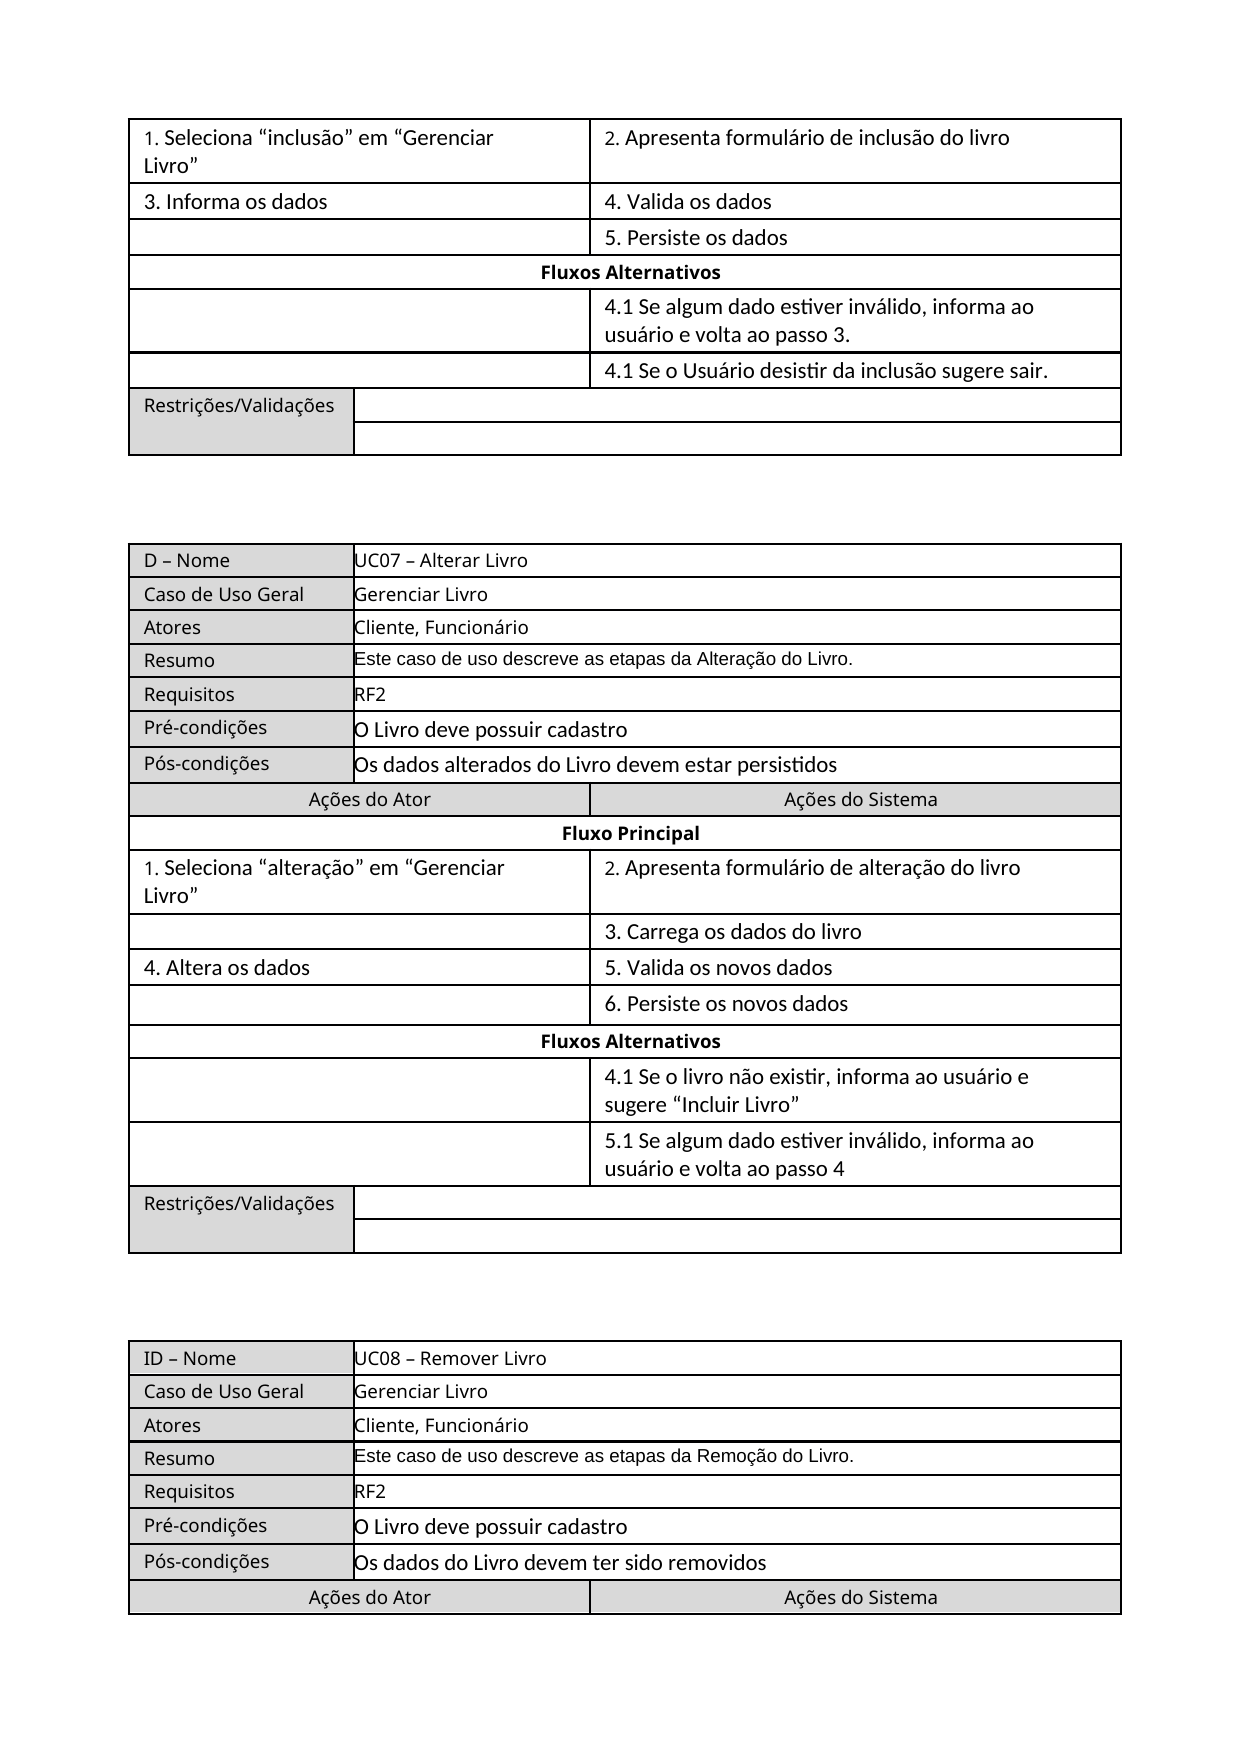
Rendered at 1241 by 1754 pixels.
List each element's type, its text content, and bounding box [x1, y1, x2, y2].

table_cell [130, 354, 589, 387]
table_cell 1. Seleciona “inclusão” em “Gerenciar Livro” [130, 120, 589, 182]
table_cell RF2 [355, 678, 1120, 710]
table_cell [355, 1220, 1120, 1252]
table_cell Ações do Sistema [591, 784, 1120, 815]
table_cell [130, 986, 589, 1023]
table_cell Pré-condições [130, 1509, 353, 1543]
table_cell Caso de Uso Geral [130, 1376, 353, 1407]
table_cell [130, 220, 589, 254]
table_cell 5. Valida os novos dados [591, 950, 1120, 984]
table_cell [355, 423, 1120, 454]
table_cell Atores [130, 611, 353, 643]
table_cell Este caso de uso descreve as etapas da Alteração do Livro. [355, 645, 1120, 676]
table_cell 3. Informa os dados [130, 184, 589, 218]
table_cell Cliente, Funcionário [355, 611, 1120, 643]
table_cell 4.1 Se o Usuário desistir da inclusão sugere sair. [591, 354, 1120, 387]
table_cell Restrições/Validações [130, 1187, 353, 1252]
table_cell Resumo [130, 1443, 353, 1474]
table_cell O Livro deve possuir cadastro [355, 1509, 1120, 1543]
table_header ID – Nome [130, 1342, 353, 1373]
table_cell Caso de Uso Geral [130, 578, 353, 609]
table_cell Este caso de uso descreve as etapas da Remoção do Livro. [355, 1443, 1120, 1474]
table_cell O Livro deve possuir cadastro [355, 712, 1120, 746]
table_cell Ações do Sistema [591, 1581, 1120, 1612]
table_cell 4.1 Se algum dado estiver inválido, informa ao usuário e volta ao passo 3. [591, 290, 1120, 351]
table_header D – Nome [130, 545, 353, 576]
table_cell Gerenciar Livro [355, 578, 1120, 609]
table_cell [355, 1187, 1120, 1218]
table_cell Pós-condições [130, 748, 353, 782]
table_cell 5.1 Se algum dado estiver inválido, informa ao usuário e volta ao passo 4 [591, 1123, 1120, 1185]
table_cell Fluxo Principal [130, 817, 1120, 848]
table_cell Ações do Ator [130, 1581, 589, 1612]
table_cell RF2 [355, 1476, 1120, 1507]
table_cell Atores [130, 1409, 353, 1440]
table_cell Os dados alterados do Livro devem estar persistidos [355, 748, 1120, 782]
table_cell Fluxos Alternativos [130, 256, 1120, 287]
table_cell Requisitos [130, 1476, 353, 1507]
table_cell 6. Persiste os novos dados [591, 986, 1120, 1023]
table_cell 2. Apresenta formulário de alteração do livro [591, 851, 1120, 912]
table_cell 1. Seleciona “alteração” em “Gerenciar Livro” [130, 851, 589, 912]
table_cell Pós-condições [130, 1545, 353, 1579]
table_cell [130, 915, 589, 948]
table_cell 4. Valida os dados [591, 184, 1120, 218]
table_cell [355, 389, 1120, 421]
table_cell [130, 1123, 589, 1185]
table_cell Pré-condições [130, 712, 353, 746]
table_cell 4. Altera os dados [130, 950, 589, 984]
table_cell 5. Persiste os dados [591, 220, 1120, 254]
table_cell Requisitos [130, 678, 353, 710]
table_cell Cliente, Funcionário [355, 1409, 1120, 1440]
table_cell [130, 1059, 589, 1121]
table_cell Os dados do Livro devem ter sido removidos [355, 1545, 1120, 1579]
table_cell Gerenciar Livro [355, 1376, 1120, 1407]
table_header UC07 – Alterar Livro [355, 545, 1120, 576]
table_cell 3. Carrega os dados do livro [591, 915, 1120, 948]
table_cell Restrições/Validações [130, 389, 353, 454]
table_cell 4.1 Se o livro não existir, informa ao usuário e sugere “Incluir Livro” [591, 1059, 1120, 1121]
table_cell Resumo [130, 645, 353, 676]
table_cell 2. Apresenta formulário de inclusão do livro [591, 120, 1120, 182]
table_cell Fluxos Alternativos [130, 1026, 1120, 1057]
table_header UC08 – Remover Livro [355, 1342, 1120, 1373]
table_cell Ações do Ator [130, 784, 589, 815]
table_cell [130, 290, 589, 351]
